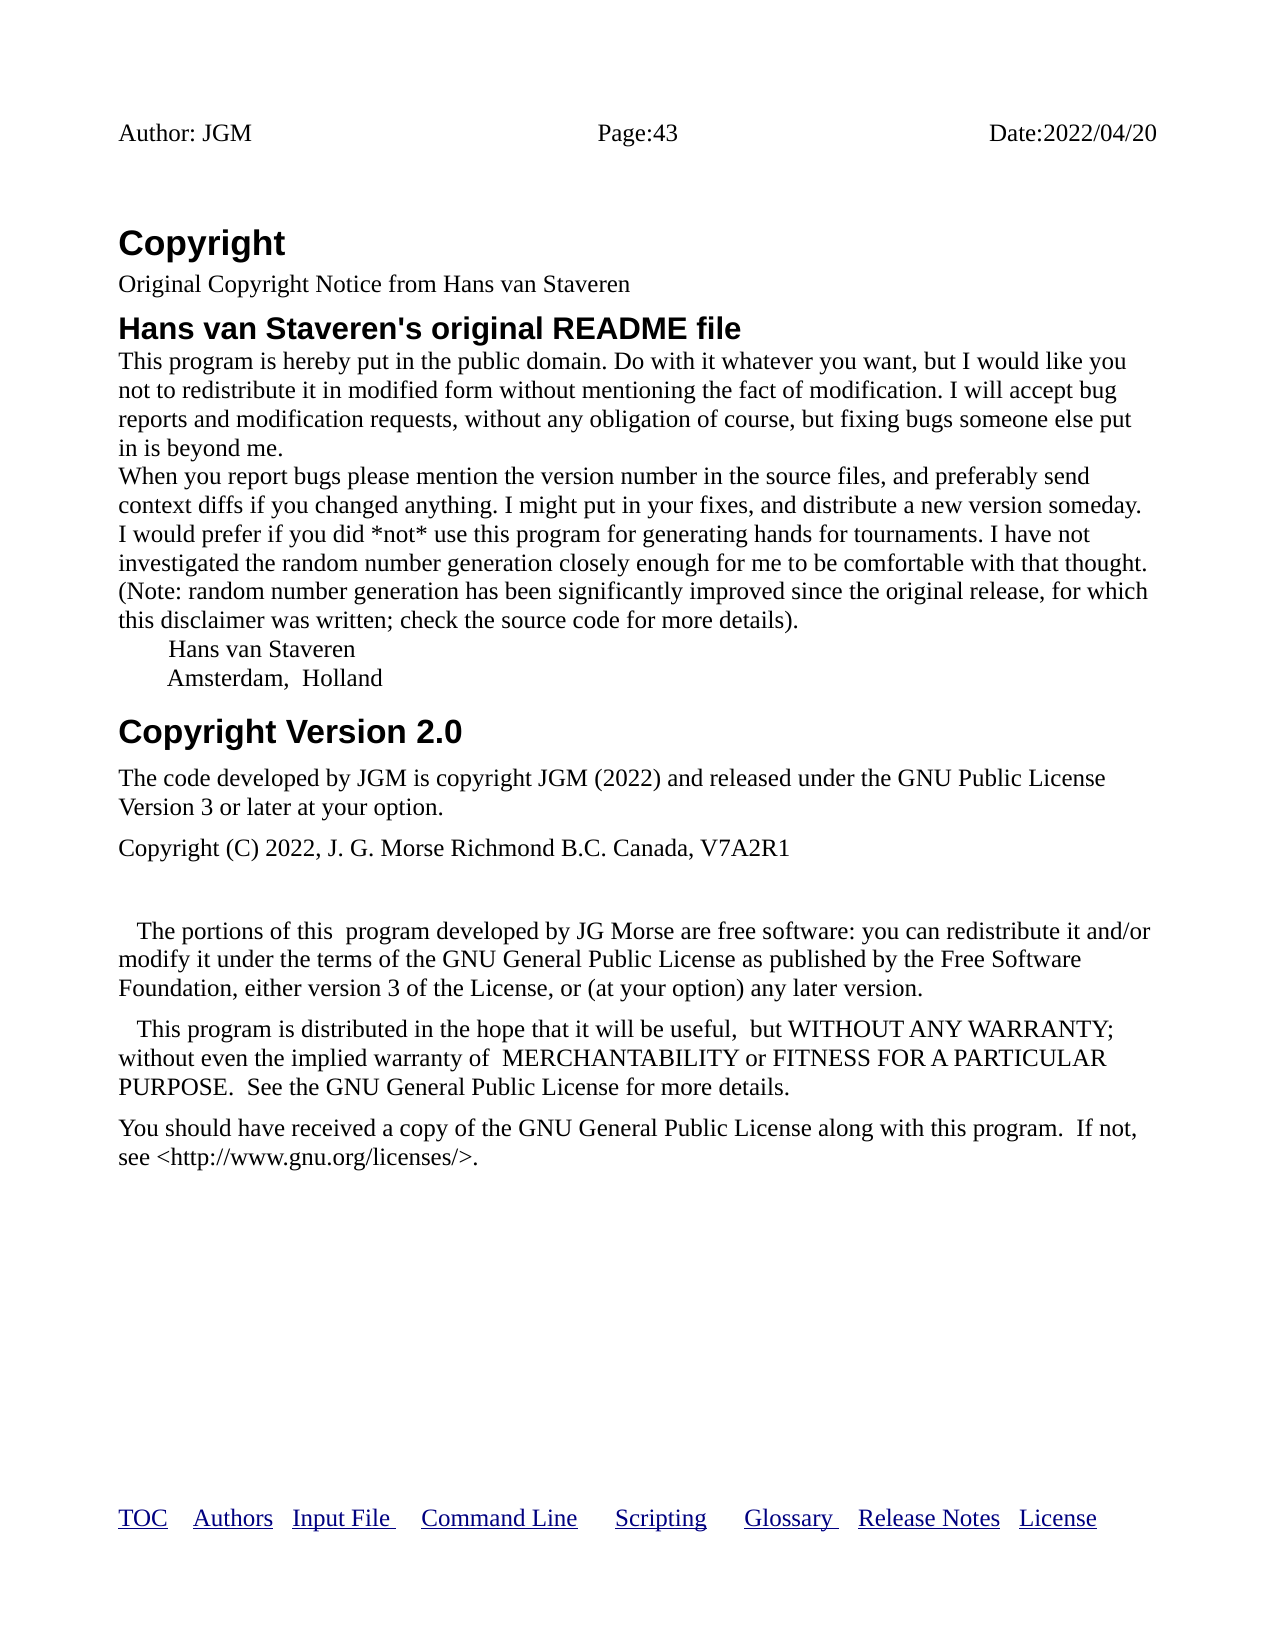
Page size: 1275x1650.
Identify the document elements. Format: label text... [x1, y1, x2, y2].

text The portions of this program developed by JG Morse are free software: you can redistribute it and/or modify it under the terms of the GNU General Public License as published by the Free Software Foundation, either version 3 of the License, or (at your option) any later version. [118, 916, 1157, 1002]
text You should have received a copy of the GNU General Public License along with this program. If not, see <http://www.gnu.org/licenses/>. [118, 1113, 1157, 1171]
text When you report bugs please mention the version number in the source files, and preferably send context diffs if you changed anything. I might put in your fixes, and distribute a new version someday. [118, 461, 1157, 519]
text This program is distributed in the hope that it will be useful, but WITHOUT ANY WARRANTY; without even the implied warranty of MERCHANTABILITY or FITNESS FOR A PARTICULAR PURPOSE. See the GNU General Public License for more details. [118, 1014, 1157, 1101]
text I would prefer if you did *not* use this program for generating hands for tournaments. I have not investigated the random number generation closely enough for me to be comfortable with that thought. [118, 519, 1157, 576]
subtitle Copyright Version 2.0 [118, 712, 1157, 751]
subtitle Copyright [118, 222, 1157, 263]
text Amsterdam, Holland [118, 663, 1157, 691]
text Hans van Staveren [118, 634, 1157, 663]
text Hans van Staveren's original README file [118, 310, 1157, 346]
text Original Copyright Notice from Hans van Staveren [118, 269, 1157, 298]
text (Note: random number generation has been significantly improved since the original release, for which this disclaimer was written; check the source code for more details). [118, 576, 1157, 634]
text Copyright (C) 2022, J. G. Morse Richmond B.C. Canada, V7A2R1 [118, 833, 1157, 862]
text This program is hereby put in the public domain. Do with it whatever you want, but I would like you not to redistribute it in modified form without mentioning the fact of modification. I will accept bug reports and modification requests, without any obligation of course, but fixing bugs someone else put in is beyond me. [118, 346, 1157, 461]
text The code developed by JGM is copyright JGM (2022) and released under the GNU Public License Version 3 or later at your option. [118, 763, 1157, 821]
